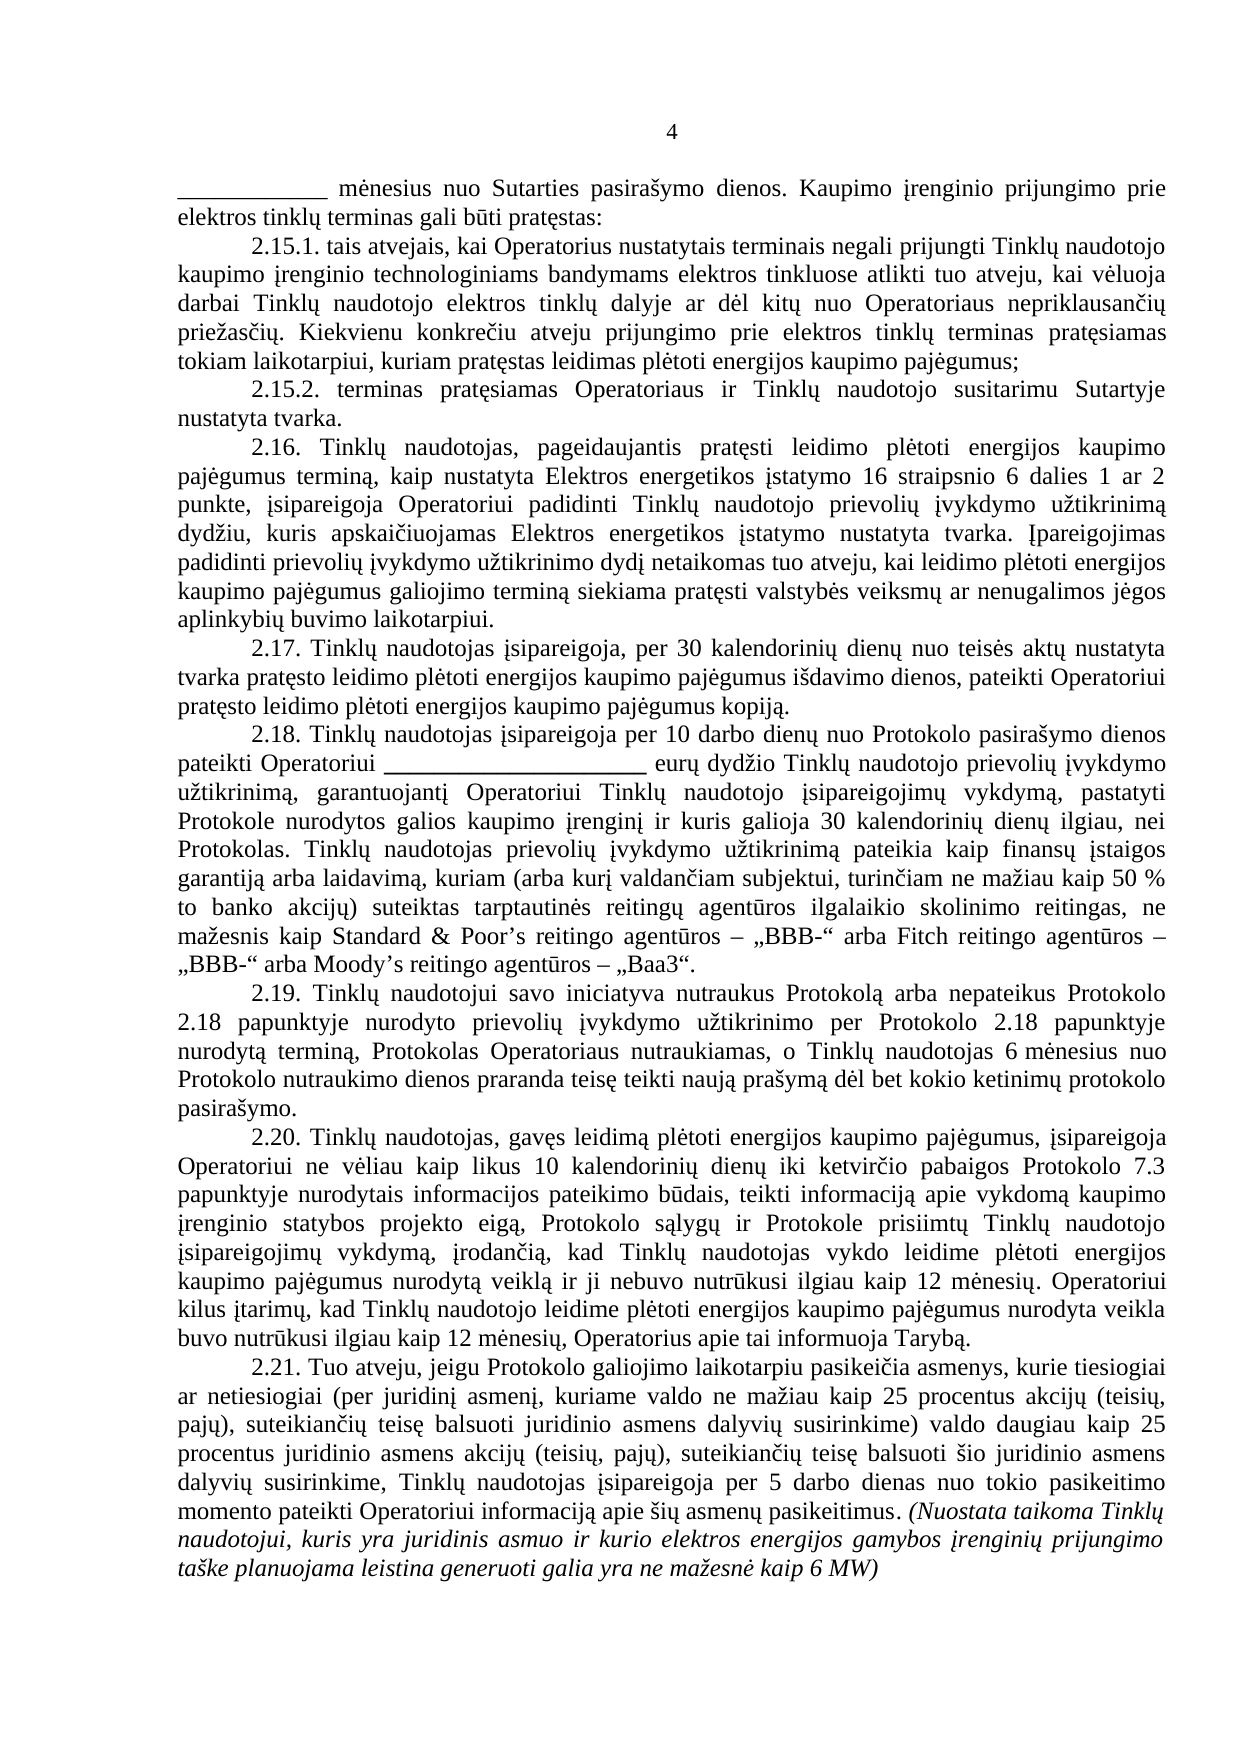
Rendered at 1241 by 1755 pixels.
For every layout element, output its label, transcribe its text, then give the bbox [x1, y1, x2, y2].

text 2.15.2. terminas pratęsiamas Operatoriaus ir Tinklų naudotojo susitarimu Sutartyje nustatyta tvarka. [177, 374, 1167, 432]
text ____________ mėnesius nuo Sutarties pasirašymo dienos. Kaupimo įrenginio prijungimo prie elektros tinklų terminas gali būti pratęstas: [177, 173, 1167, 231]
text 2.21. Tuo atveju, jeigu Protokolo galiojimo laikotarpiu pasikeičia asmenys, kurie tiesiogiai ar netiesiogiai (per juridinį asmenį, kuriame valdo ne mažiau kaip 25 procentus akcijų (teisių, pajų), suteikiančių teisę balsuoti juridinio asmens dalyvių susirinkime) valdo daugiau kaip 25 procentus juridinio asmens akcijų (teisių, pajų), suteikiančių teisę balsuoti šio juridinio asmens dalyvių susirinkime, Tinklų naudotojas įsipareigoja per 5 darbo dienas nuo tokio pasikeitimo momento pateikti Operatoriui informaciją apie šių asmenų pasikeitimus. (Nuostata taikoma Tinklų naudotojui, kuris yra juridinis asmuo ir kurio elektros energijos gamybos įrenginių prijungimo taške planuojama leistina generuoti galia yra ne mažesnė kaip 6 MW) [177, 1352, 1167, 1582]
text 2.15.1. tais atvejais, kai Operatorius nustatytais terminais negali prijungti Tinklų naudotojo kaupimo įrenginio technologiniams bandymams elektros tinkluose atlikti tuo atveju, kai vėluoja darbai Tinklų naudotojo elektros tinklų dalyje ar dėl kitų nuo Operatoriaus nepriklausančių priežasčių. Kiekvienu konkrečiu atveju prijungimo prie elektros tinklų terminas pratęsiamas tokiam laikotarpiui, kuriam pratęstas leidimas plėtoti energijos kaupimo pajėgumus; [177, 231, 1167, 374]
text 2.17. Tinklų naudotojas įsipareigoja, per 30 kalendorinių dienų nuo teisės aktų nustatyta tvarka pratęsto leidimo plėtoti energijos kaupimo pajėgumus išdavimo dienos, pateikti Operatoriui pratęsto leidimo plėtoti energijos kaupimo pajėgumus kopiją. [177, 633, 1167, 719]
text 2.18. Tinklų naudotojas įsipareigoja per 10 darbo dienų nuo Protokolo pasirašymo dienos pateikti Operatoriui _____________________ eurų dydžio Tinklų naudotojo prievolių įvykdymo užtikrinimą, garantuojantį Operatoriui Tinklų naudotojo įsipareigojimų vykdymą, pastatyti Protokole nurodytos galios kaupimo įrenginį ir kuris galioja 30 kalendorinių dienų ilgiau, nei Protokolas. Tinklų naudotojas prievolių įvykdymo užtikrinimą pateikia kaip finansų įstaigos garantiją arba laidavimą, kuriam (arba kurį valdančiam subjektui, turinčiam ne mažiau kaip 50 % to banko akcijų) suteiktas tarptautinės reitingų agentūros ilgalaikio skolinimo reitingas, ne mažesnis kaip Standard & Poor’s reitingo agentūros – „BBB-“ arba Fitch reitingo agentūros – „BBB-“ arba Moody’s reitingo agentūros – „Baa3“. [177, 719, 1167, 978]
text 2.19. Tinklų naudotojui savo iniciatyva nutraukus Protokolą arba nepateikus Protokolo 2.18 papunktyje nurodyto prievolių įvykdymo užtikrinimo per Protokolo 2.18 papunktyje nurodytą terminą, Protokolas Operatoriaus nutraukiamas, o Tinklų naudotojas 6 mėnesius nuo Protokolo nutraukimo dienos praranda teisę teikti naują prašymą dėl bet kokio ketinimų protokolo pasirašymo. [177, 978, 1167, 1122]
text 2.16. Tinklų naudotojas, pageidaujantis pratęsti leidimo plėtoti energijos kaupimo pajėgumus terminą, kaip nustatyta Elektros energetikos įstatymo 16 straipsnio 6 dalies 1 ar 2 punkte, įsipareigoja Operatoriui padidinti Tinklų naudotojo prievolių įvykdymo užtikrinimą dydžiu, kuris apskaičiuojamas Elektros energetikos įstatymo nustatyta tvarka. Įpareigojimas padidinti prievolių įvykdymo užtikrinimo dydį netaikomas tuo atveju, kai leidimo plėtoti energijos kaupimo pajėgumus galiojimo terminą siekiama pratęsti valstybės veiksmų ar nenugalimos jėgos aplinkybių buvimo laikotarpiui. [177, 432, 1167, 633]
text 2.20. Tinklų naudotojas, gavęs leidimą plėtoti energijos kaupimo pajėgumus, įsipareigoja Operatoriui ne vėliau kaip likus 10 kalendorinių dienų iki ketvirčio pabaigos Protokolo 7.3 papunktyje nurodytais informacijos pateikimo būdais, teikti informaciją apie vykdomą kaupimo įrenginio statybos projekto eigą, Protokolo sąlygų ir Protokole prisiimtų Tinklų naudotojo įsipareigojimų vykdymą, įrodančią, kad Tinklų naudotojas vykdo leidime plėtoti energijos kaupimo pajėgumus nurodytą veiklą ir ji nebuvo nutrūkusi ilgiau kaip 12 mėnesių. Operatoriui kilus įtarimų, kad Tinklų naudotojo leidime plėtoti energijos kaupimo pajėgumus nurodyta veikla buvo nutrūkusi ilgiau kaip 12 mėnesių, Operatorius apie tai informuoja Tarybą. [177, 1122, 1167, 1352]
